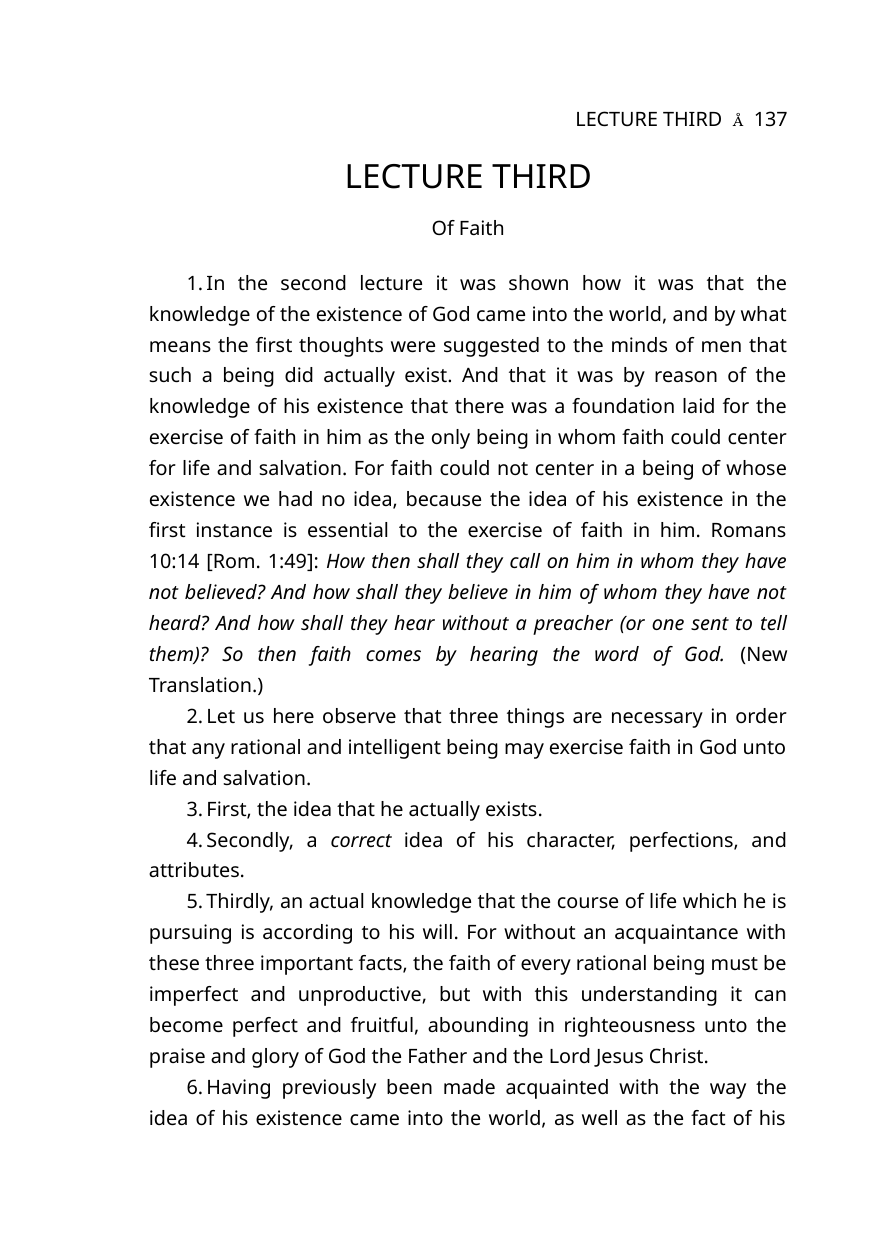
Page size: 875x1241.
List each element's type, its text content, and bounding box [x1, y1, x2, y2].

text 2. Let us here observe that three things are necessary in order that any rational and intelligent being may exercise faith in God unto life and salvation. [149, 702, 787, 791]
text 1. In the second lecture it was shown how it was that the knowledge of the existence of God came into the world, and by what means the first thoughts were suggested to the minds of men that such a being did actually exist. And that it was by reason of the knowledge of his existence that there was a foundation laid for the exercise of faith in him as the only being in whom faith could center for life and salvation. For faith could not center in a being of whose existence we had no idea, because the idea of his existence in the first instance is essential to the exercise of faith in him. Romans 10:14 [Rom. 1:49]: How then shall they call on him in whom they have not believed? And how shall they believe in him of whom they have not heard? And how shall they hear without a preacher (or one sent to tell them)? So then faith comes by hearing the word of God. (New Translation.) [149, 269, 787, 698]
subtitle LECTURE THIRD [149, 153, 787, 199]
subtitle Of Faith [149, 214, 787, 241]
text 6. Having previously been made acquainted with the way the idea of his existence came into the world, as well as the fact of his [149, 1073, 787, 1131]
text 4. Secondly, a correct idea of his character, perfections, and attributes. [149, 826, 787, 884]
text 3. First, the idea that he actually exists. [149, 795, 787, 822]
text 5. Thirdly, an actual knowledge that the course of life which he is pursuing is according to his will. For without an acquaintance with these three important facts, the faith of every rational being must be imperfect and unproductive, but with this understanding it can become perfect and fruitful, abounding in righteousness unto the praise and glory of God the Father and the Lord Jesus Christ. [149, 888, 787, 1069]
